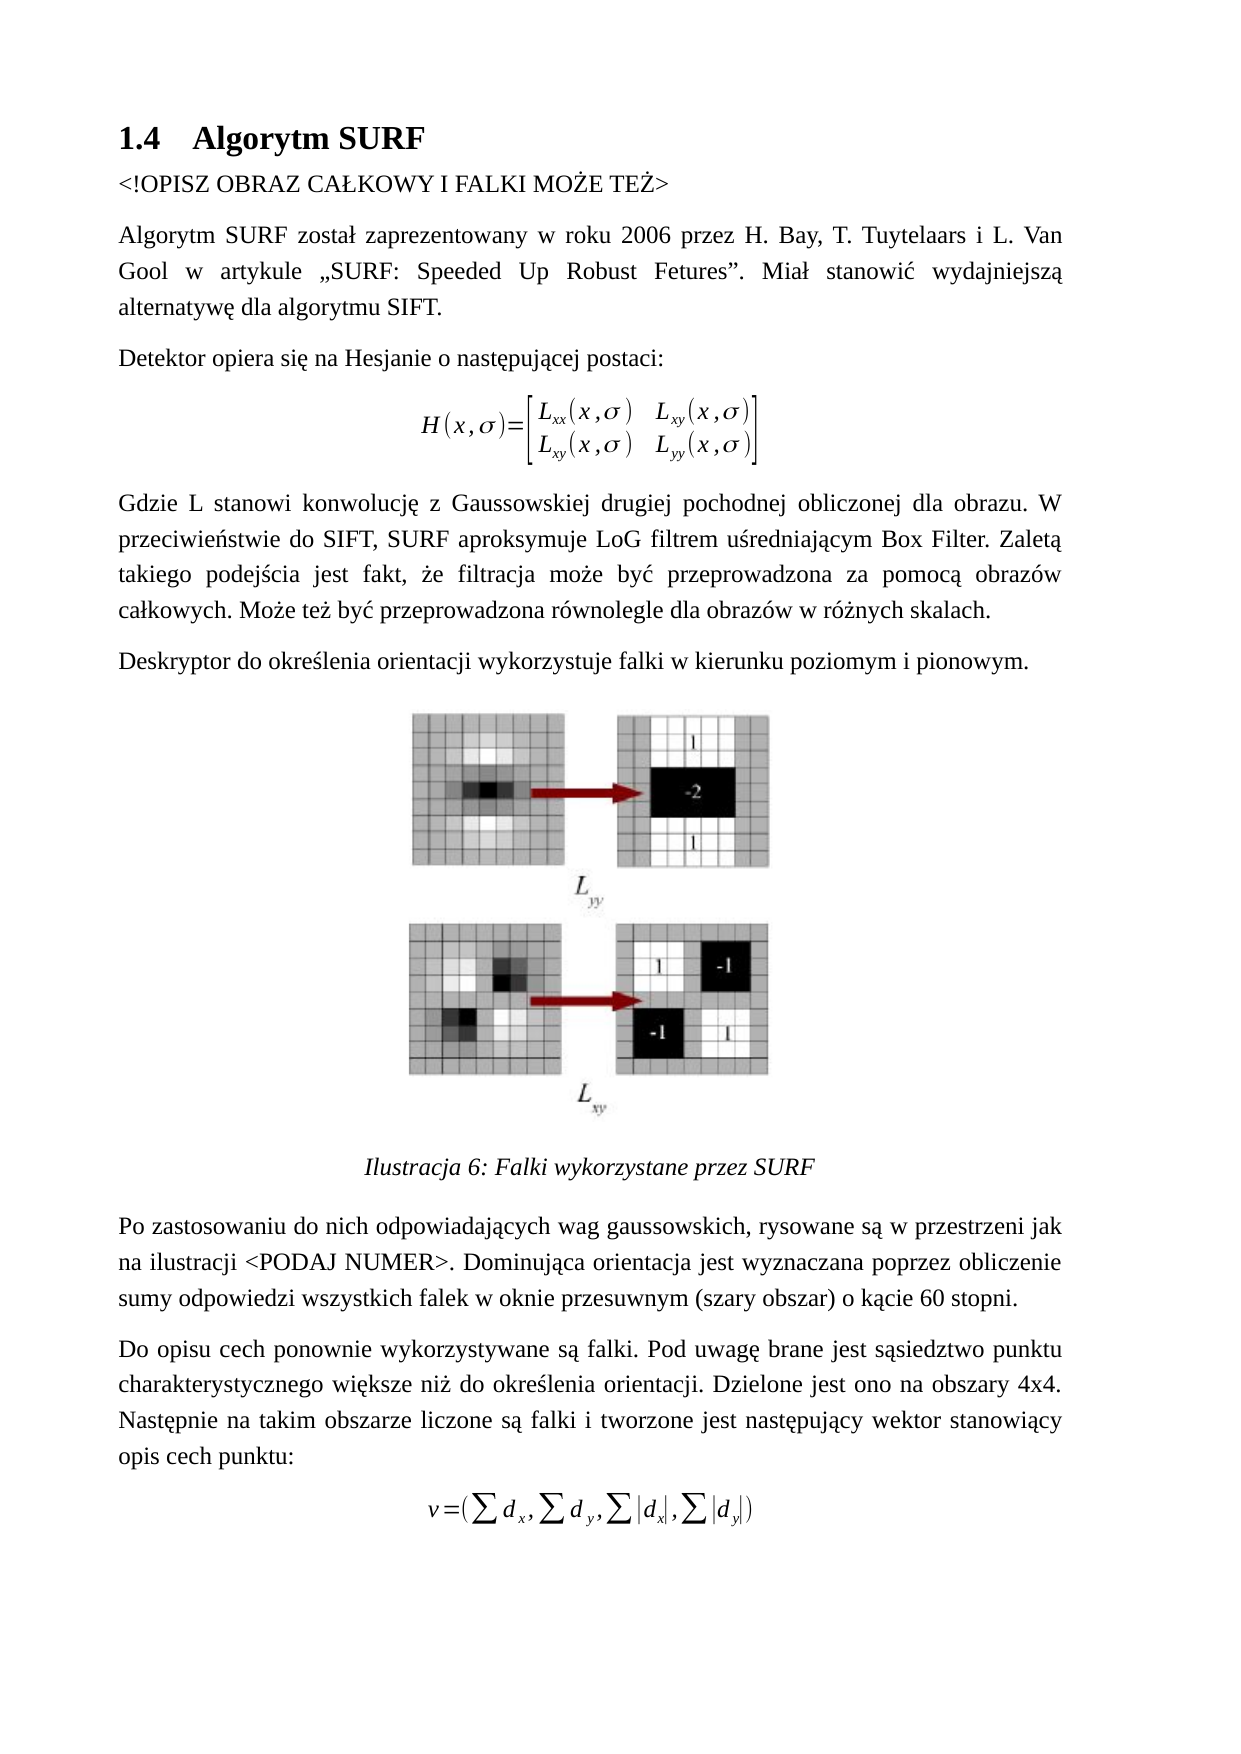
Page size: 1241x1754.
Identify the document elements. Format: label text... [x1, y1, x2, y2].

text Gdzie L stanowi konwolucję z Gaussowskiej drugiej pochodnej obliczonej dla obrazu. W przeciwieństwie do SIFT, SURF aproksymuje LoG filtrem uśredniającym Box Filter. Zaletą takiego podejścia jest fakt, że filtracja może być przeprowadzona za pomocą obrazów całkowych. Może też być przeprowadzona równolegle dla obrazów w różnych skalach. [118, 488, 1063, 624]
subtitle Algorytm SURF [118, 118, 1063, 157]
text Algorytm SURF został zaprezentowany w roku 2006 przez H. Bay, T. Tuytelaars i L. Van Gool w artykule „SURF: Speeded Up Robust Fetures”. Miał stanowić wydajniejszą alternatywę dla algorytmu SIFT. [118, 220, 1063, 321]
text Detektor opiera się na Hesjanie o następującej postaci: [118, 343, 1063, 371]
text Po zastosowaniu do nich odpowiadających wag gaussowskich, rysowane są w przestrzeni jak na ilustracji <PODAJ NUMER>. Dominująca orientacja jest wyznaczana poprzez obliczenie sumy odpowiedzi wszystkich falek w oknie przesuwnym (szary obszar) o kącie 60 stopni. [118, 1211, 1063, 1312]
text Do opisu cech ponownie wykorzystywane są falki. Pod uwagę brane jest sąsiedztwo punktu charakterystycznego większe niż do określenia orientacji. Dzielone jest ono na obszary 4x4. Następnie na takim obszarze liczone są falki i tworzone jest następujący wektor stanowiący opis cech punktu: [118, 1334, 1063, 1470]
picture [408, 709, 773, 1122]
text Ilustracja 6: Falki wykorzystane przez SURF [323, 1152, 858, 1181]
text Deskryptor do określenia orientacji wykorzystuje falki w kierunku poziomym i pionowym. [118, 646, 1063, 675]
text <!OPISZ OBRAZ CAŁKOWY I FALKI MOŻE TEŻ> [118, 169, 1063, 198]
